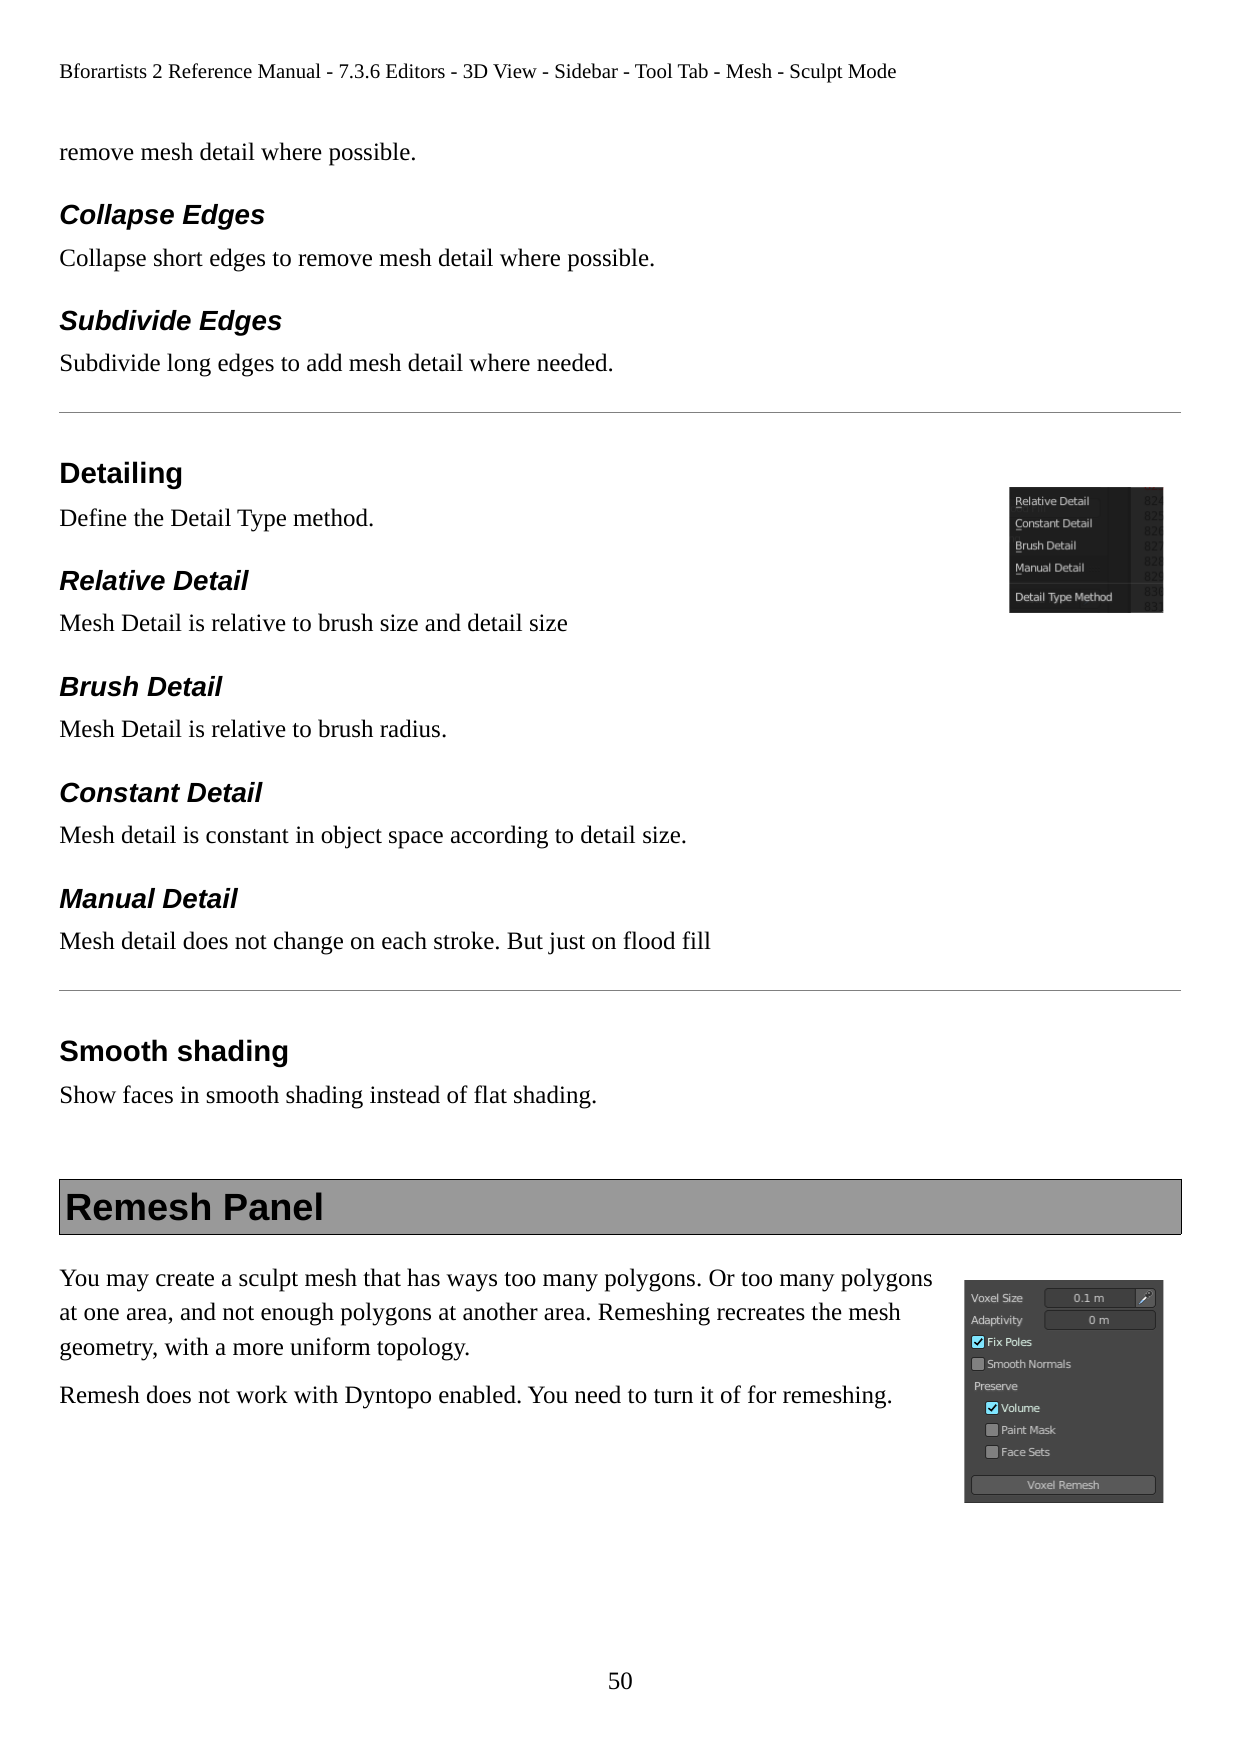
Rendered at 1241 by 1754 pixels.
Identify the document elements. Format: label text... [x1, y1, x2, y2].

text Mesh detail does not change on each stroke. But just on flood fill [59, 926, 1181, 955]
text Remesh does not work with Dyntopo enabled. You need to turn it of for remeshing. [59, 1381, 964, 1409]
subtitle Collapse Edges [59, 198, 1181, 230]
text You may create a sculpt mesh that has ways too many polygons. Or too many polygons at one area, and not enough polygons at another area. Remeshing recreates the mesh geometry, with a more uniform topology. [59, 1263, 1181, 1360]
picture [1009, 487, 1164, 613]
text Mesh Detail is relative to brush size and detail size [59, 608, 1181, 637]
text Mesh Detail is relative to brush radius. [59, 714, 1181, 743]
table_header Remesh Panel [60, 1180, 1181, 1234]
text remove mesh detail where possible. [59, 137, 1181, 165]
picture [964, 1280, 1164, 1503]
text Mesh detail is constant in object space according to detail size. [59, 820, 1181, 849]
subtitle Smooth shading [59, 1034, 1181, 1068]
subtitle Subdivide Edges [59, 304, 1181, 336]
subtitle Detailing [59, 456, 1181, 490]
subtitle Brush Detail [59, 670, 1181, 702]
text Show faces in smooth shading instead of flat shading. [59, 1080, 1181, 1109]
text Define the Detail Type method. [59, 503, 1009, 531]
subtitle Relative Detail [59, 564, 1009, 596]
subtitle [1164, 564, 1181, 596]
subtitle Constant Detail [59, 776, 1181, 808]
subtitle Manual Detail [59, 882, 1181, 914]
text Collapse short edges to remove mesh detail where possible. [59, 243, 1181, 271]
text Subdivide long edges to add mesh detail where needed. [59, 348, 1181, 377]
